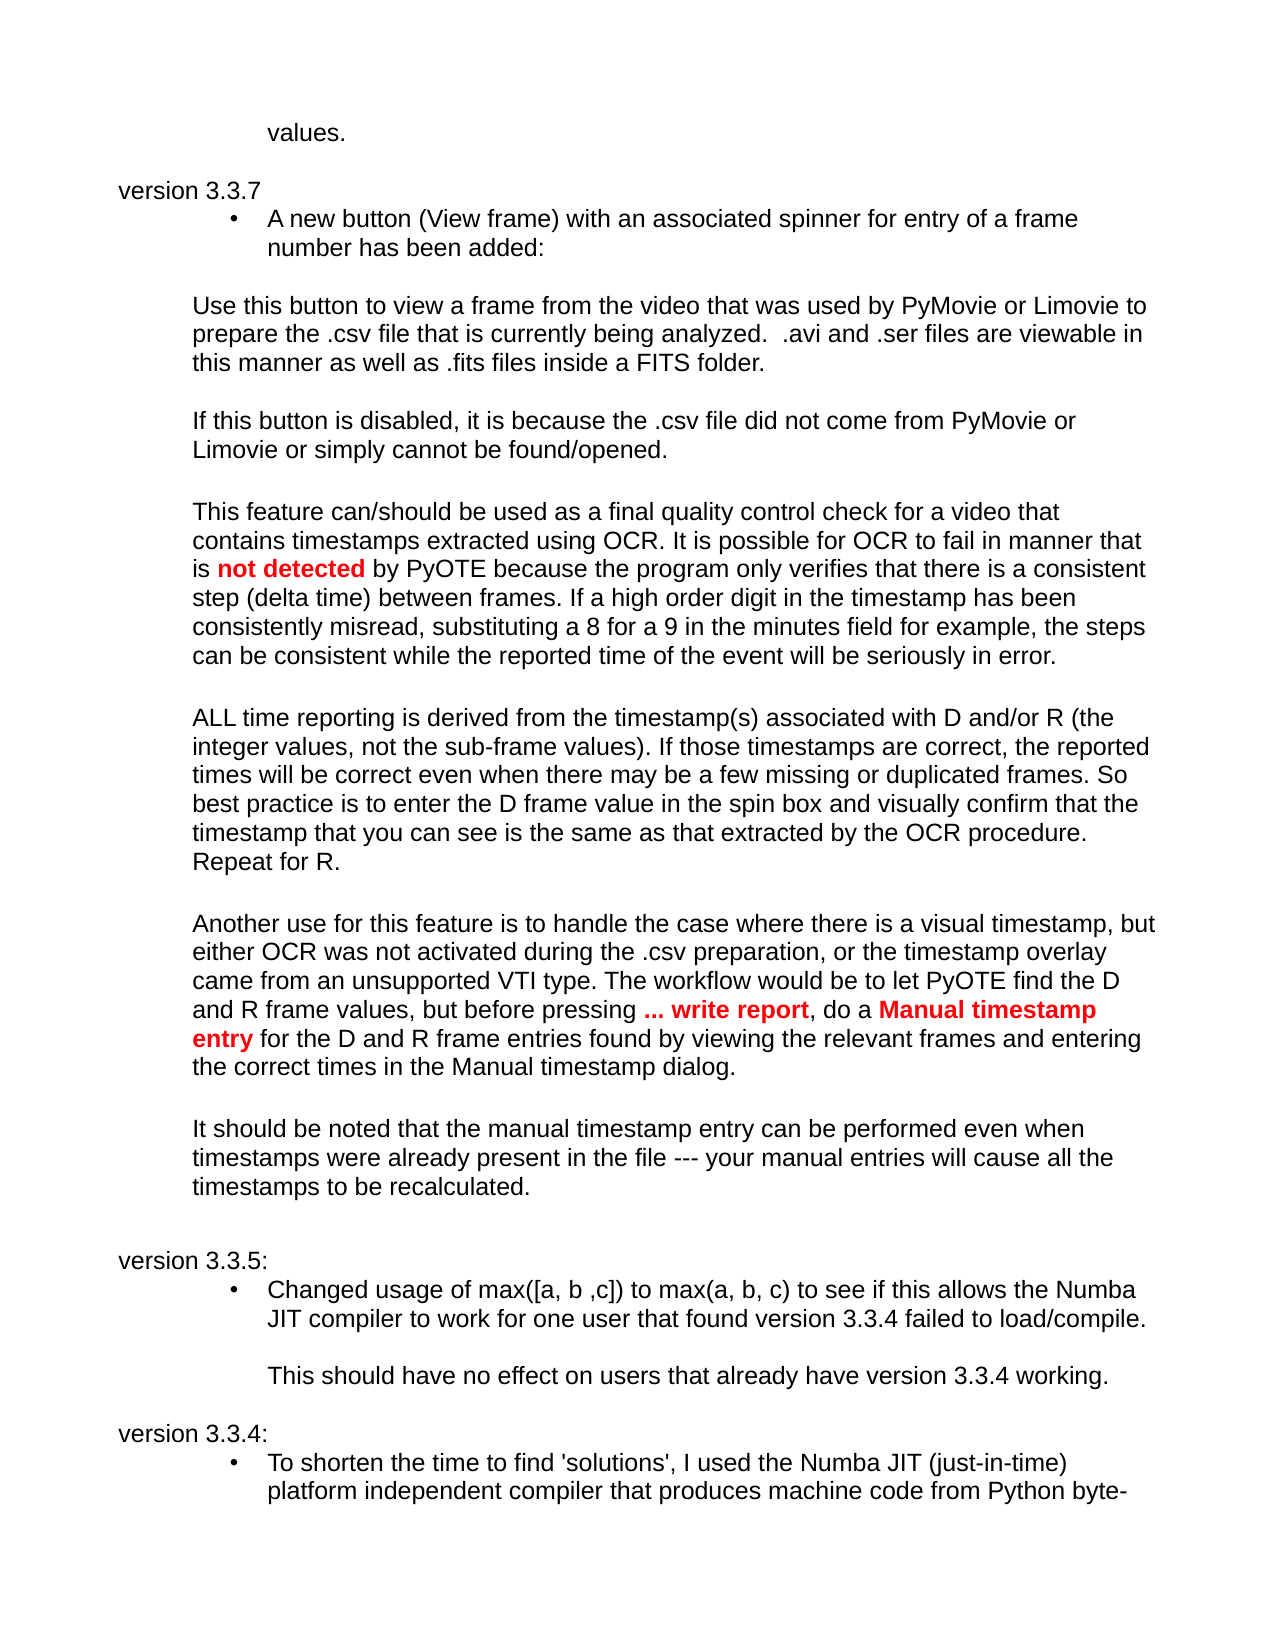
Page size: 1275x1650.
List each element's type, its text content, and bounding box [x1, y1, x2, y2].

text Another use for this feature is to handle the case where there is a visual timestamp, but either OCR was not activated during the .csv preparation, or the timestamp overlay came from an unsupported VTI type. The workflow would be to let PyOTE find the D and R frame values, but before pressing ... write report, do a Manual timestamp entry for the D and R frame entries found by viewing the relevant frames and entering the correct times in the Manual timestamp dialog. [192, 909, 1157, 1081]
text ALL time reporting is derived from the timestamp(s) associated with D and/or R (the integer values, not the sub-frame values). If those timestamps are correct, the reported times will be correct even when there may be a few missing or duplicated frames. So best practice is to enter the D frame value in the spin box and visually confirm that the timestamp that you can see is the same as that extracted by the OCR procedure. Repeat for R. [192, 703, 1157, 875]
text It should be noted that the manual timestamp entry can be performed even when timestamps were already present in the file --- your manual entries will cause all the timestamps to be recalculated. [192, 1114, 1157, 1201]
list A new button (View frame) with an associated spinner for entry of a frame number has been added: [229, 204, 1157, 262]
text version 3.3.7 [118, 176, 1157, 204]
text version 3.3.5: [118, 1246, 1157, 1275]
text Use this button to view a frame from the video that was used by PyMovie or Limovie to prepare the .csv file that is currently being analyzed. .avi and .ser files are viewable in this manner as well as .fits files inside a FITS folder. [192, 291, 1157, 377]
list values. [229, 118, 1157, 176]
list Changed usage of max([a, b ,c]) to max(a, b, c) to see if this allows the Numba JIT compiler to work for one user that found version 3.3.4 failed to load/compile. This should have no effect on users that already have version 3.3.4 working. [229, 1275, 1157, 1419]
list To shorten the time to find 'solutions', I used the Numba JIT (just-in-time) platform independent compiler that produces machine code from Python byte- [229, 1447, 1157, 1505]
text If this button is disabled, it is because the .csv file did not come from PyMovie or Limovie or simply cannot be found/opened. [192, 406, 1157, 464]
text version 3.3.4: [118, 1419, 1157, 1447]
text This feature can/should be used as a final quality control check for a video that contains timestamps extracted using OCR. It is possible for OCR to fail in manner that is not detected by PyOTE because the program only verifies that there is a consistent step (delta time) between frames. If a high order digit in the timestamp has been consistently misread, substituting a 8 for a 9 in the minutes field for example, the steps can be consistent while the reported time of the event will be seriously in error. [192, 497, 1157, 669]
